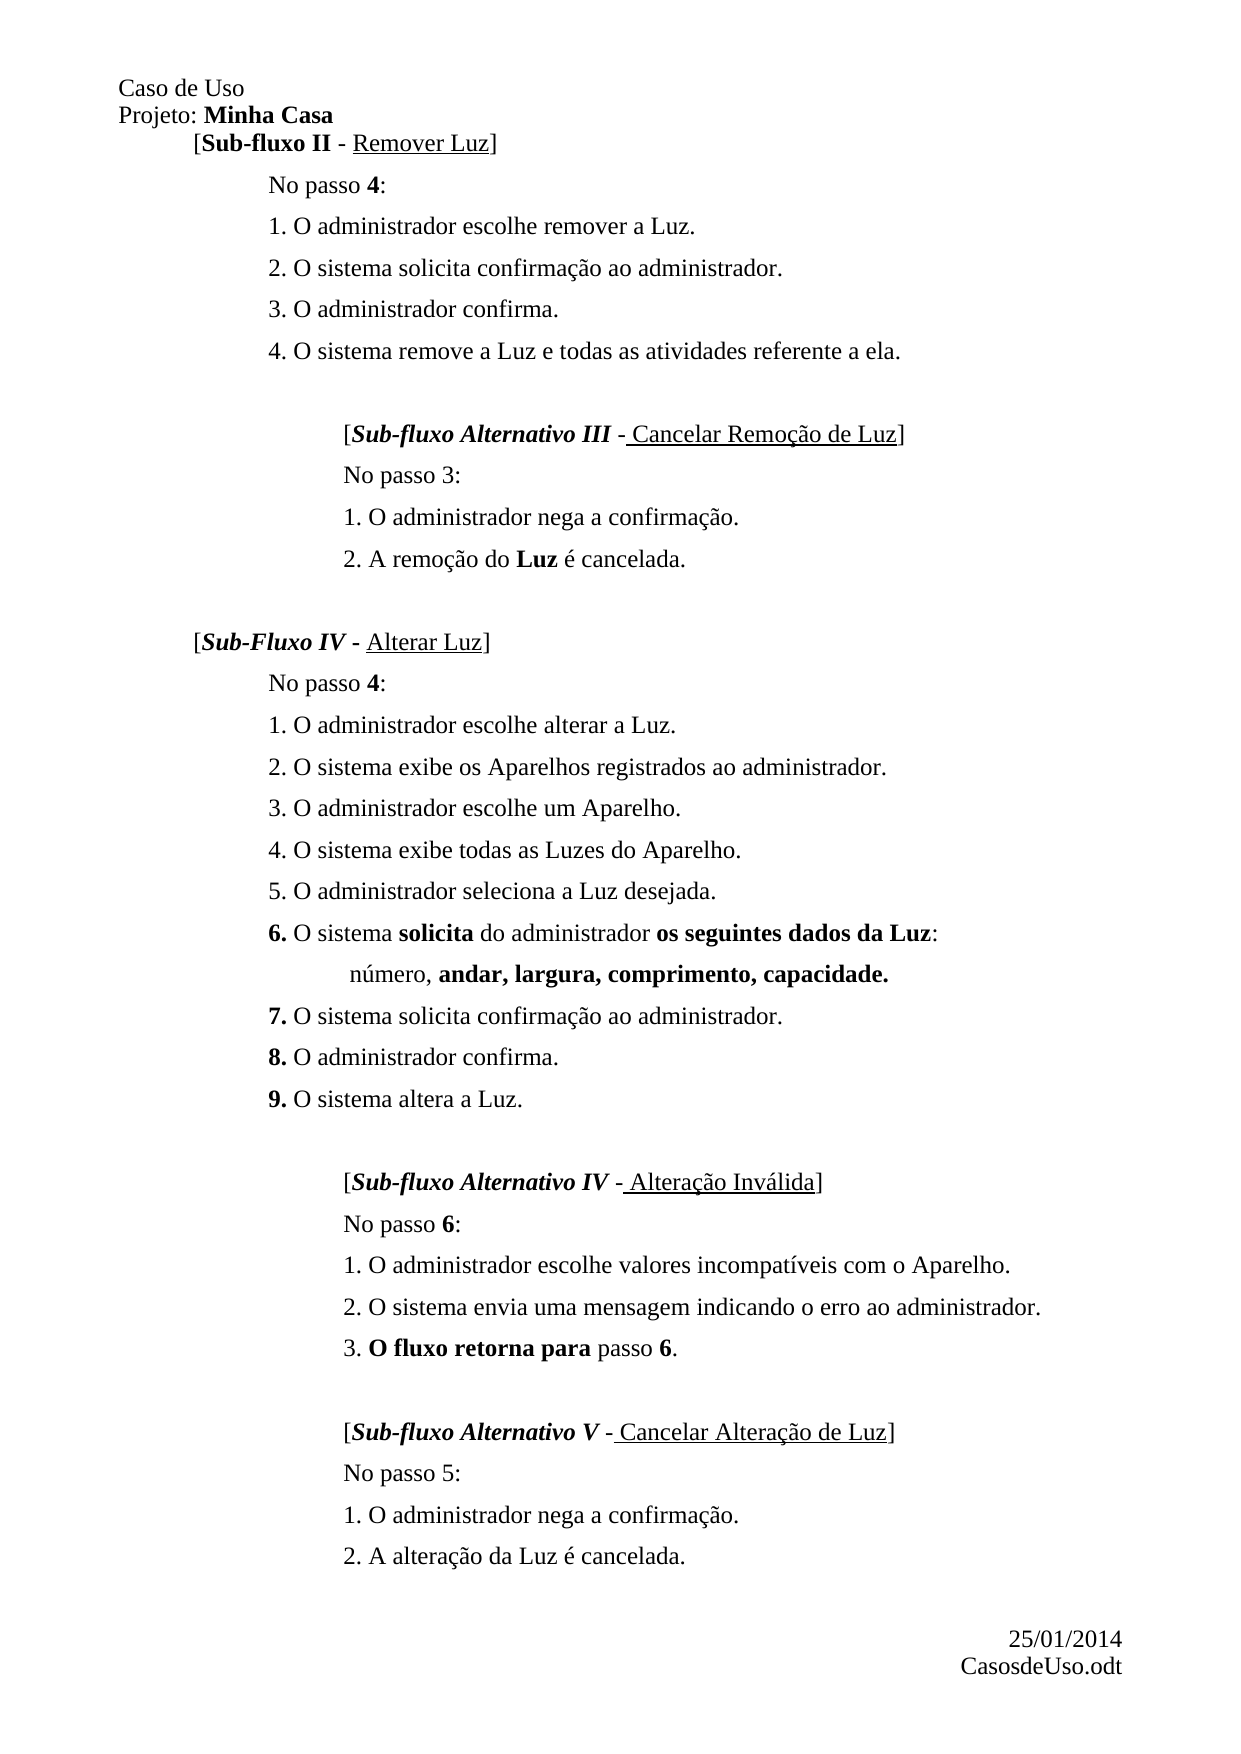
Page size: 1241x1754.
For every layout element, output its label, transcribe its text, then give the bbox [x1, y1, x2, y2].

text 3. O administrador escolhe um Aparelho. [193, 794, 1122, 822]
text [Sub-Fluxo IV - Alterar Luz] [118, 628, 1122, 656]
text 3. O fluxo retorna para passo 6. [268, 1334, 1122, 1362]
text 4. O sistema remove a Luz e todas as atividades referente a ela. [268, 337, 1122, 365]
text No passo 4: [193, 171, 1122, 198]
text 2. A remoção do Luz é cancelada. [268, 545, 1122, 572]
text No passo 3: [268, 462, 1122, 489]
text [Sub-fluxo II - Remover Luz] [193, 129, 1122, 157]
text [Sub-fluxo Alternativo IV - Alteração Inválida] [268, 1168, 1122, 1196]
text [Sub-fluxo Alternativo III - Cancelar Remoção de Luz] [268, 420, 1122, 448]
text 6. O sistema solicita do administrador os seguintes dados da Luz: [118, 919, 1122, 947]
text No passo 6: [268, 1210, 1122, 1237]
text 2. O sistema envia uma mensagem indicando o erro ao administrador. [268, 1293, 1122, 1321]
text [Sub-fluxo Alternativo V - Cancelar Alteração de Luz] [268, 1418, 1122, 1445]
text 1. O administrador nega a confirmação. [268, 1501, 1122, 1528]
text 5. O administrador seleciona a Luz desejada. [193, 877, 1122, 905]
text 2. O sistema solicita confirmação ao administrador. [193, 254, 1122, 282]
text 1. O administrador nega a confirmação. [268, 503, 1122, 531]
text 4. O sistema exibe todas as Luzes do Aparelho. [193, 836, 1122, 863]
text 1. O administrador escolhe valores incompatíveis com o Aparelho. [268, 1251, 1122, 1279]
text 9. O sistema altera a Luz. [118, 1085, 1122, 1113]
text 2. O sistema exibe os Aparelhos registrados ao administrador. [118, 753, 1122, 780]
text No passo 5: [268, 1459, 1122, 1487]
text 1. O administrador escolhe alterar a Luz. [118, 711, 1122, 739]
text 8. O administrador confirma. [118, 1043, 1122, 1071]
text 7. O sistema solicita confirmação ao administrador. [118, 1002, 1122, 1030]
text No passo 4: [118, 669, 1122, 697]
text número, andar, largura, comprimento, capacidade. [118, 960, 1122, 988]
text 2. A alteração da Luz é cancelada. [268, 1542, 1122, 1570]
text 3. O administrador confirma. [193, 295, 1122, 323]
text 1. O administrador escolhe remover a Luz. [193, 212, 1122, 240]
